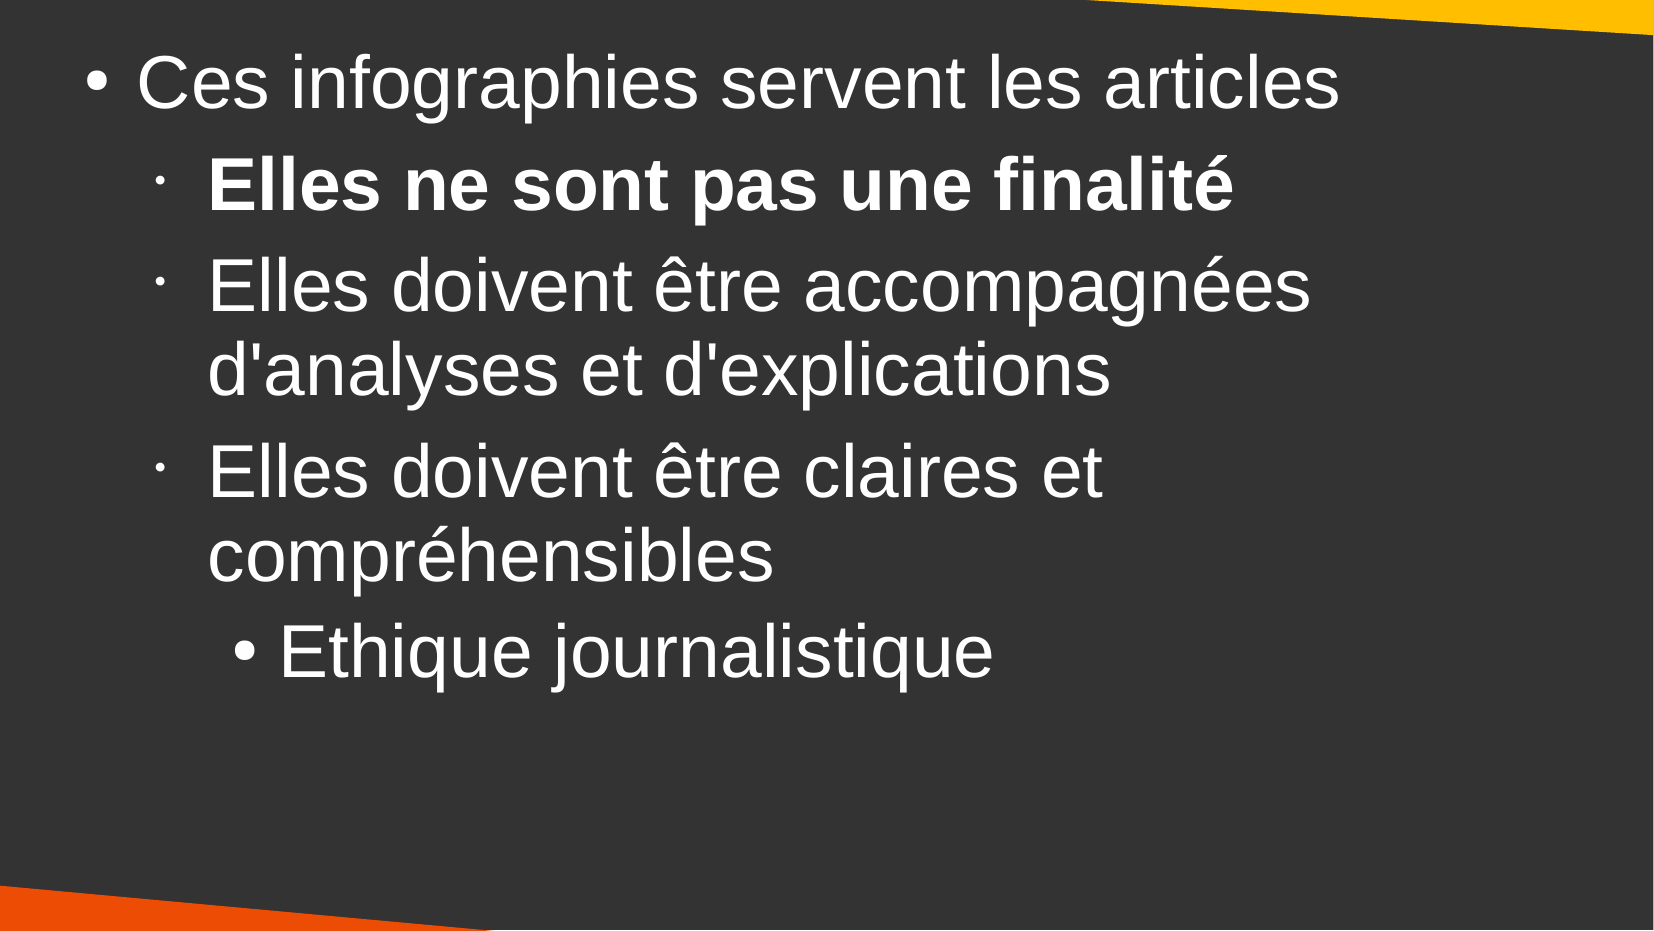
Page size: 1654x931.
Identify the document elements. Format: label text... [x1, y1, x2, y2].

text_box [1086, 0, 1654, 36]
text_box [0, 885, 495, 931]
list Ces infographies servent les articles Elles ne sont pas une finalité Elles doivent être accompagnées d'analyses et d'explications Elles doivent être claires et compréhensibles Ethique journalistique [65, 40, 1554, 780]
